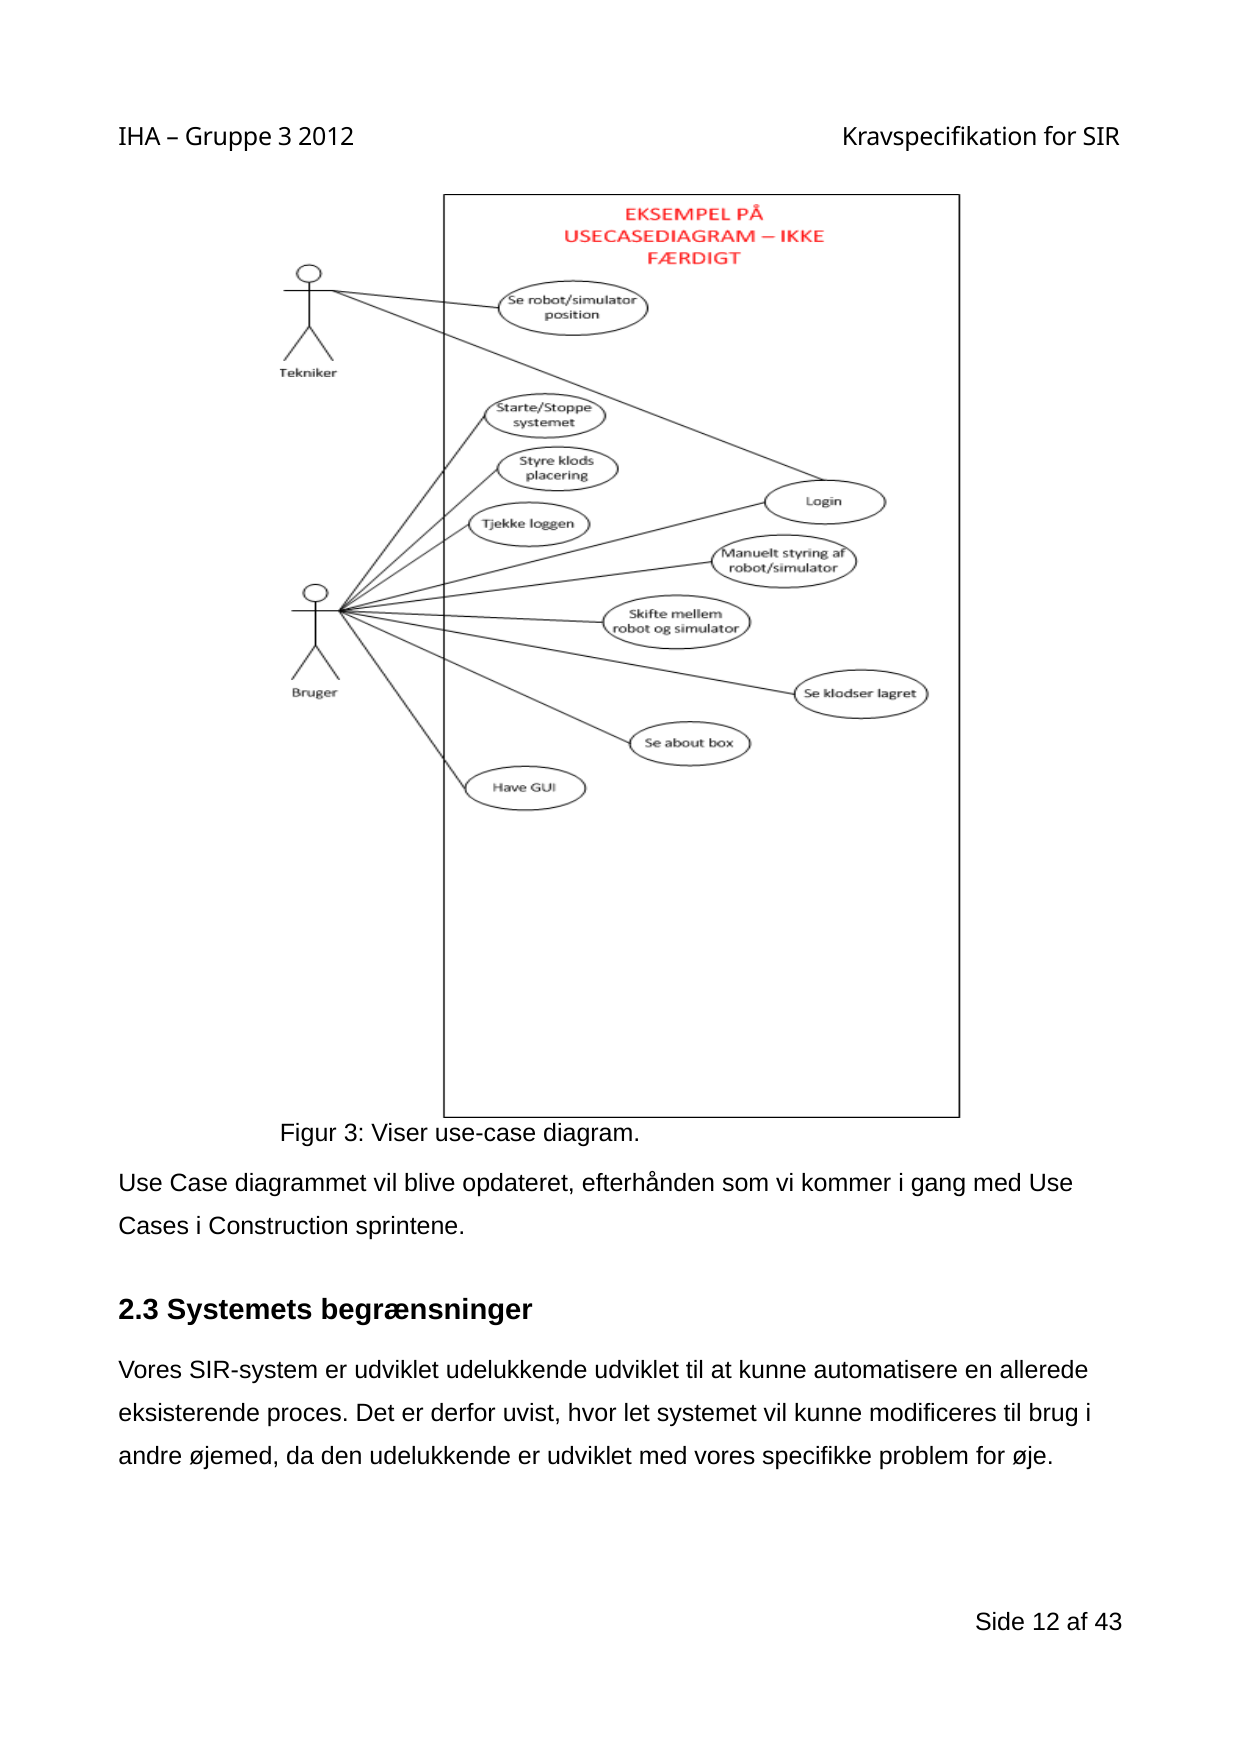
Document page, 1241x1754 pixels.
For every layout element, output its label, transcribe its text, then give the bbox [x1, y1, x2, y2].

text Vores SIR-system er udviklet udelukkende udviklet til at kunne automatisere en allerede eksisterende proces. Det er derfor uvist, hvor let systemet vil kunne modificeres til brug i andre øjemed, da den udelukkende er udviklet med vores specifikke problem for øje. [118, 1355, 1122, 1470]
picture [279, 194, 962, 1118]
subtitle 2.3 Systemets begrænsninger [118, 1292, 1122, 1326]
text Use Case diagrammet vil blive opdateret, efterhånden som vi kommer i gang med Use Cases i Construction sprintene. [118, 182, 1122, 1240]
text Figur 3: Viser use-case diagram. [279, 1118, 961, 1147]
